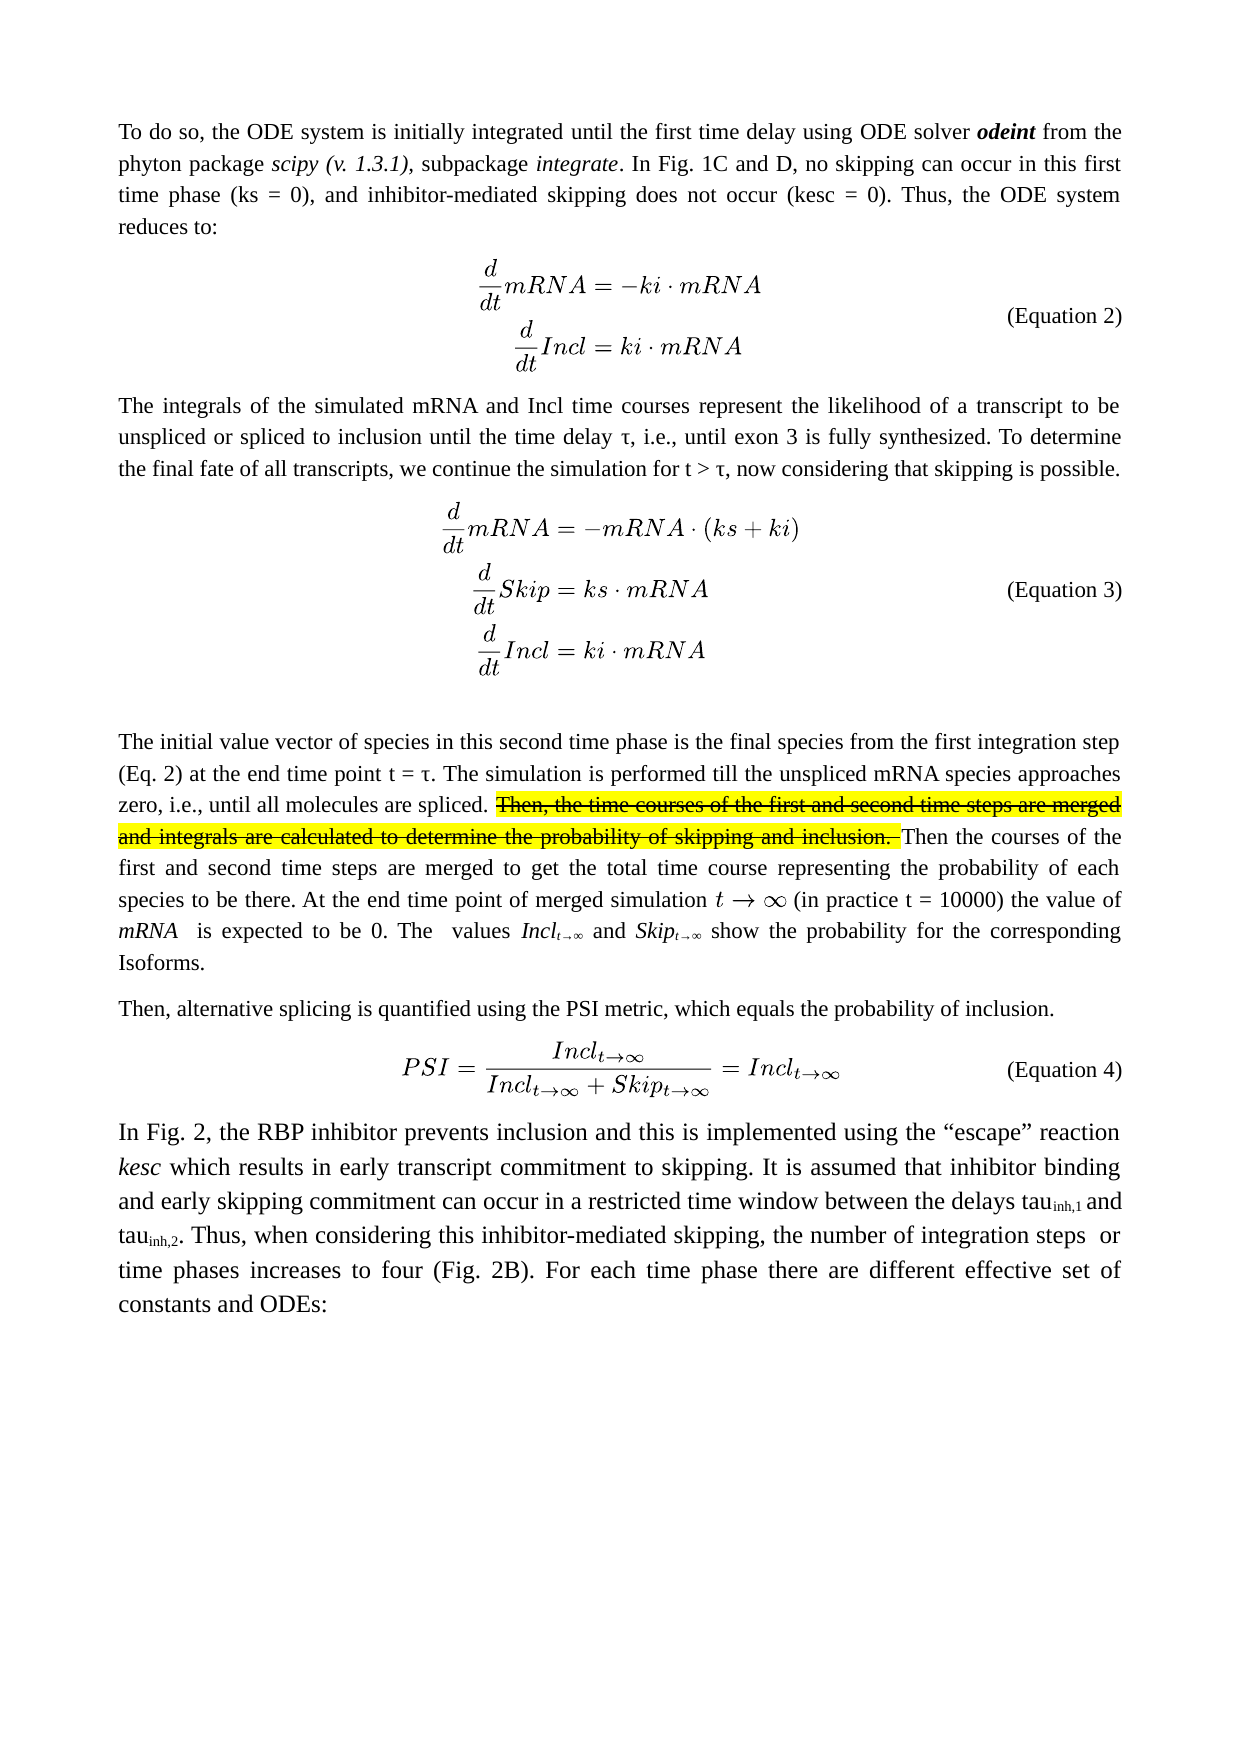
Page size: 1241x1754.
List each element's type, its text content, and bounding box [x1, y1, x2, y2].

text (Equation 3) [118, 501, 1122, 708]
text The integrals of the simulated mRNA and Incl time courses represent the likelihood of a transcript to be unspliced or spliced to inclusion until the time delay τ, i.e., until exon 3 is fully synthesized. To determine the final fate of all transcripts, we continue the simulation for t > τ, now considering that skipping is possible. [118, 392, 1122, 481]
subtitle In Fig. 2, the RBP inhibitor prevents inclusion and this is implemented using the “escape” reaction kesc which results in early transcript commitment to skipping. It is assumed that inhibitor binding and early skipping commitment can occur in a restricted time window between the delays tauinh,1 and tauinh,2. Thus, when considering this inhibitor-mediated skipping, the number of integration steps or time phases increases to four (Fig. 2B). For each time phase there are different effective set of constants and ODEs: [118, 1117, 1122, 1318]
text To do so, the ODE system is initially integrated until the first time delay using ODE solver odeint from the phyton package scipy (v. 1.3.1), subpackage integrate. In Fig. 1C and D, no skipping can occur in this first time phase (ks = 0), and inhibitor-mediated skipping does not occur (kesc = 0). Thus, the ODE system reduces to: [118, 118, 1122, 239]
subtitle Then, alternative splicing is quantified using the PSI metric, which equals the probability of inclusion. [118, 995, 1122, 1021]
text [118, 259, 518, 372]
text (Equation 2) [497, 259, 1122, 372]
text The initial value vector of species in this second time phase is the final species from the first integration step (Eq. 2) at the end time point t = τ. The simulation is performed till the unspliced mRNA species approaches zero, i.e., until all molecules are spliced. Then, the time courses of the first and second time steps are merged and integrals are calculated to determine the probability of skipping and inclusion. Then the courses of the first and second time steps are merged to get the total time course representing the probability of each species to be there. At the end time point of merged simulation (in practice t = 10000) the value of mRNA is expected to be 0. The values Inclt→∞ and Skipt→∞ show the probability for the corresponding Isoforms. [118, 728, 1122, 975]
subtitle (Equation 4) [118, 1041, 1122, 1097]
